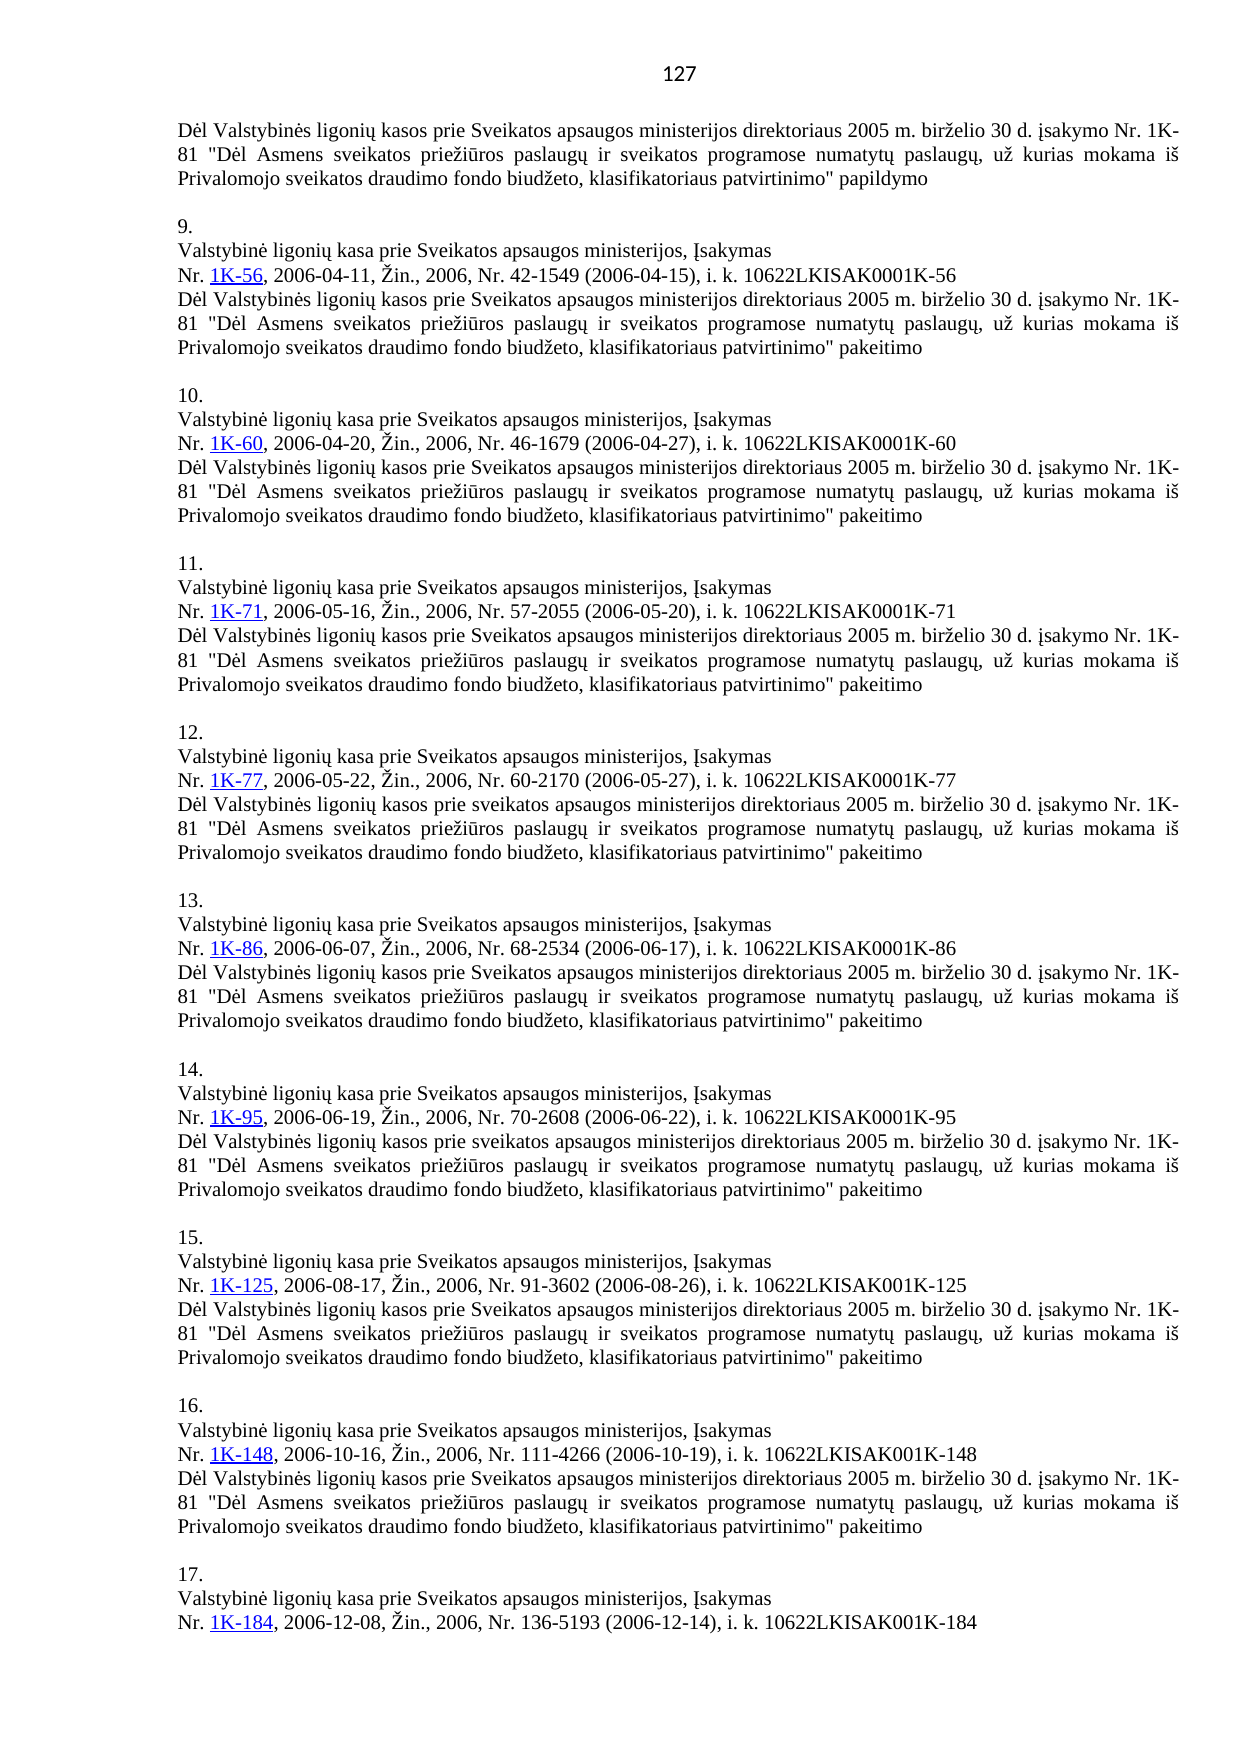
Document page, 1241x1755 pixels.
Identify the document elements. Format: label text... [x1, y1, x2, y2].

text Valstybinė ligonių kasa prie Sveikatos apsaugos ministerijos, Įsakymas [177, 1081, 1181, 1105]
text Nr. 1K-125, 2006-08-17, Žin., 2006, Nr. 91-3602 (2006-08-26), i. k. 10622LKISAK001K-125 [177, 1273, 1181, 1297]
text Valstybinė ligonių kasa prie Sveikatos apsaugos ministerijos, Įsakymas [177, 575, 1181, 599]
text 14. [177, 1057, 1181, 1081]
text Nr. 1K-184, 2006-12-08, Žin., 2006, Nr. 136-5193 (2006-12-14), i. k. 10622LKISAK001K-184 [177, 1610, 1181, 1634]
text Valstybinė ligonių kasa prie Sveikatos apsaugos ministerijos, Įsakymas [177, 1586, 1181, 1610]
text Nr. 1K-71, 2006-05-16, Žin., 2006, Nr. 57-2055 (2006-05-20), i. k. 10622LKISAK0001K-71 [177, 599, 1181, 623]
text 16. [177, 1393, 1181, 1417]
text Dėl Valstybinės ligonių kasos prie sveikatos apsaugos ministerijos direktoriaus 2005 m. birželio 30 d. įsakymo Nr. 1K-81 "Dėl Asmens sveikatos priežiūros paslaugų ir sveikatos programose numatytų paslaugų, už kurias mokama iš Privalomojo sveikatos draudimo fondo biudžeto, klasifikatoriaus patvirtinimo" pakeitimo [177, 792, 1181, 864]
text Dėl Valstybinės ligonių kasos prie sveikatos apsaugos ministerijos direktoriaus 2005 m. birželio 30 d. įsakymo Nr. 1K-81 "Dėl Asmens sveikatos priežiūros paslaugų ir sveikatos programose numatytų paslaugų, už kurias mokama iš Privalomojo sveikatos draudimo fondo biudžeto, klasifikatoriaus patvirtinimo" pakeitimo [177, 1129, 1181, 1201]
text 17. [177, 1562, 1181, 1586]
text Valstybinė ligonių kasa prie Sveikatos apsaugos ministerijos, Įsakymas [177, 912, 1181, 936]
text Nr. 1K-77, 2006-05-22, Žin., 2006, Nr. 60-2170 (2006-05-27), i. k. 10622LKISAK0001K-77 [177, 768, 1181, 792]
text Nr. 1K-56, 2006-04-11, Žin., 2006, Nr. 42-1549 (2006-04-15), i. k. 10622LKISAK0001K-56 [177, 262, 1181, 287]
text Dėl Valstybinės ligonių kasos prie Sveikatos apsaugos ministerijos direktoriaus 2005 m. birželio 30 d. įsakymo Nr. 1K-81 "Dėl Asmens sveikatos priežiūros paslaugų ir sveikatos programose numatytų paslaugų, už kurias mokama iš Privalomojo sveikatos draudimo fondo biudžeto, klasifikatoriaus patvirtinimo" pakeitimo [177, 1466, 1181, 1538]
text 15. [177, 1225, 1181, 1249]
text Dėl Valstybinės ligonių kasos prie Sveikatos apsaugos ministerijos direktoriaus 2005 m. birželio 30 d. įsakymo Nr. 1K-81 "Dėl Asmens sveikatos priežiūros paslaugų ir sveikatos programose numatytų paslaugų, už kurias mokama iš Privalomojo sveikatos draudimo fondo biudžeto, klasifikatoriaus patvirtinimo" pakeitimo [177, 623, 1181, 696]
text Valstybinė ligonių kasa prie Sveikatos apsaugos ministerijos, Įsakymas [177, 744, 1181, 768]
text Valstybinė ligonių kasa prie Sveikatos apsaugos ministerijos, Įsakymas [177, 1249, 1181, 1273]
text 12. [177, 720, 1181, 744]
text Valstybinė ligonių kasa prie Sveikatos apsaugos ministerijos, Įsakymas [177, 407, 1181, 431]
text Valstybinė ligonių kasa prie Sveikatos apsaugos ministerijos, Įsakymas [177, 238, 1181, 262]
text 11. [177, 551, 1181, 575]
text Dėl Valstybinės ligonių kasos prie Sveikatos apsaugos ministerijos direktoriaus 2005 m. birželio 30 d. įsakymo Nr. 1K-81 "Dėl Asmens sveikatos priežiūros paslaugų ir sveikatos programose numatytų paslaugų, už kurias mokama iš Privalomojo sveikatos draudimo fondo biudžeto, klasifikatoriaus patvirtinimo" pakeitimo [177, 960, 1181, 1032]
text Nr. 1K-148, 2006-10-16, Žin., 2006, Nr. 111-4266 (2006-10-19), i. k. 10622LKISAK001K-148 [177, 1442, 1181, 1466]
text Nr. 1K-60, 2006-04-20, Žin., 2006, Nr. 46-1679 (2006-04-27), i. k. 10622LKISAK0001K-60 [177, 431, 1181, 455]
text Valstybinė ligonių kasa prie Sveikatos apsaugos ministerijos, Įsakymas [177, 1417, 1181, 1442]
text 10. [177, 383, 1181, 407]
text Nr. 1K-86, 2006-06-07, Žin., 2006, Nr. 68-2534 (2006-06-17), i. k. 10622LKISAK0001K-86 [177, 936, 1181, 960]
text Nr. 1K-95, 2006-06-19, Žin., 2006, Nr. 70-2608 (2006-06-22), i. k. 10622LKISAK0001K-95 [177, 1105, 1181, 1129]
text Dėl Valstybinės ligonių kasos prie Sveikatos apsaugos ministerijos direktoriaus 2005 m. birželio 30 d. įsakymo Nr. 1K-81 "Dėl Asmens sveikatos priežiūros paslaugų ir sveikatos programose numatytų paslaugų, už kurias mokama iš Privalomojo sveikatos draudimo fondo biudžeto, klasifikatoriaus patvirtinimo" pakeitimo [177, 455, 1181, 527]
text Dėl Valstybinės ligonių kasos prie Sveikatos apsaugos ministerijos direktoriaus 2005 m. birželio 30 d. įsakymo Nr. 1K-81 "Dėl Asmens sveikatos priežiūros paslaugų ir sveikatos programose numatytų paslaugų, už kurias mokama iš Privalomojo sveikatos draudimo fondo biudžeto, klasifikatoriaus patvirtinimo" papildymo [177, 118, 1181, 190]
text 9. [177, 214, 1181, 238]
text 13. [177, 888, 1181, 912]
text Dėl Valstybinės ligonių kasos prie Sveikatos apsaugos ministerijos direktoriaus 2005 m. birželio 30 d. įsakymo Nr. 1K-81 "Dėl Asmens sveikatos priežiūros paslaugų ir sveikatos programose numatytų paslaugų, už kurias mokama iš Privalomojo sveikatos draudimo fondo biudžeto, klasifikatoriaus patvirtinimo" pakeitimo [177, 1297, 1181, 1369]
text Dėl Valstybinės ligonių kasos prie Sveikatos apsaugos ministerijos direktoriaus 2005 m. birželio 30 d. įsakymo Nr. 1K-81 "Dėl Asmens sveikatos priežiūros paslaugų ir sveikatos programose numatytų paslaugų, už kurias mokama iš Privalomojo sveikatos draudimo fondo biudžeto, klasifikatoriaus patvirtinimo" pakeitimo [177, 287, 1181, 359]
